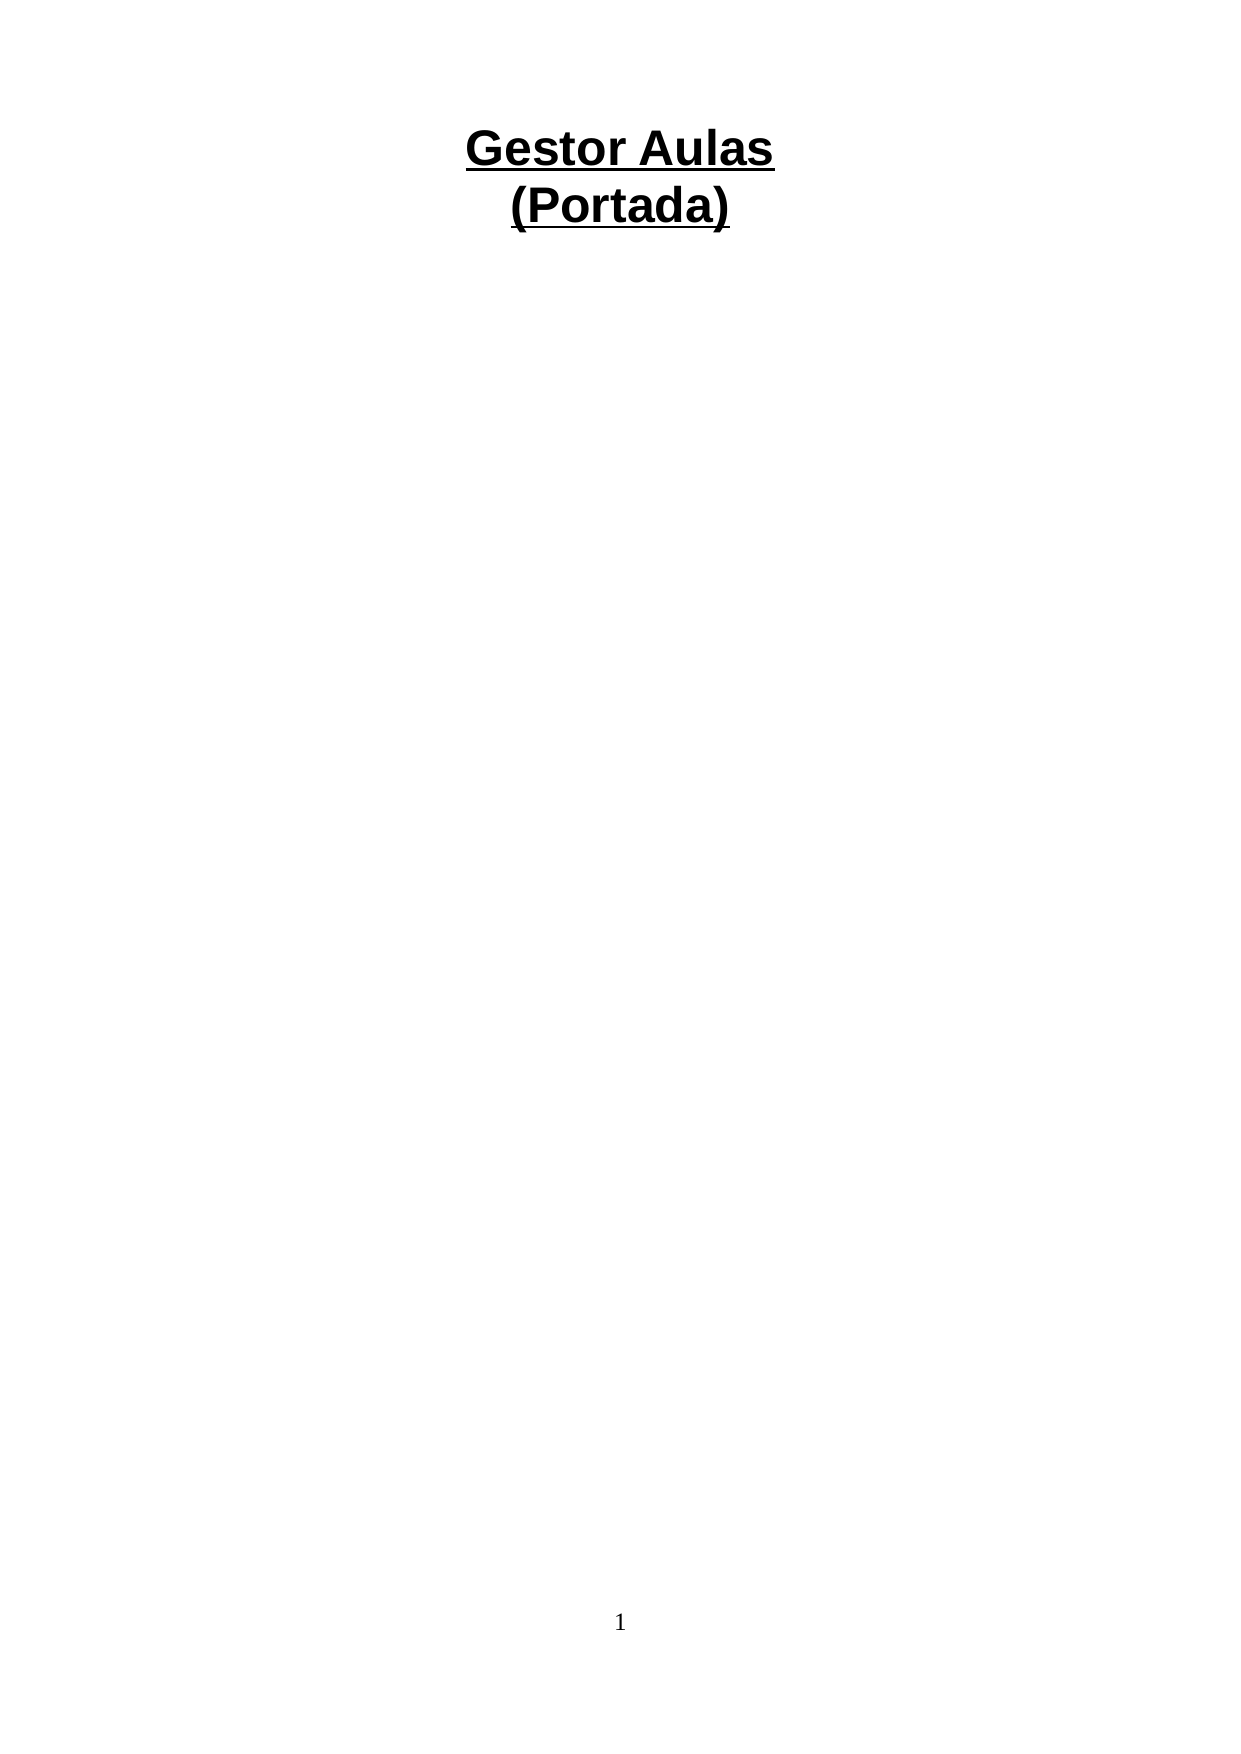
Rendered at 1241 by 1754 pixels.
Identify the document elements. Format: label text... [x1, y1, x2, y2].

text (Portada) [118, 176, 1122, 233]
text Gestor Aulas [118, 118, 1122, 176]
